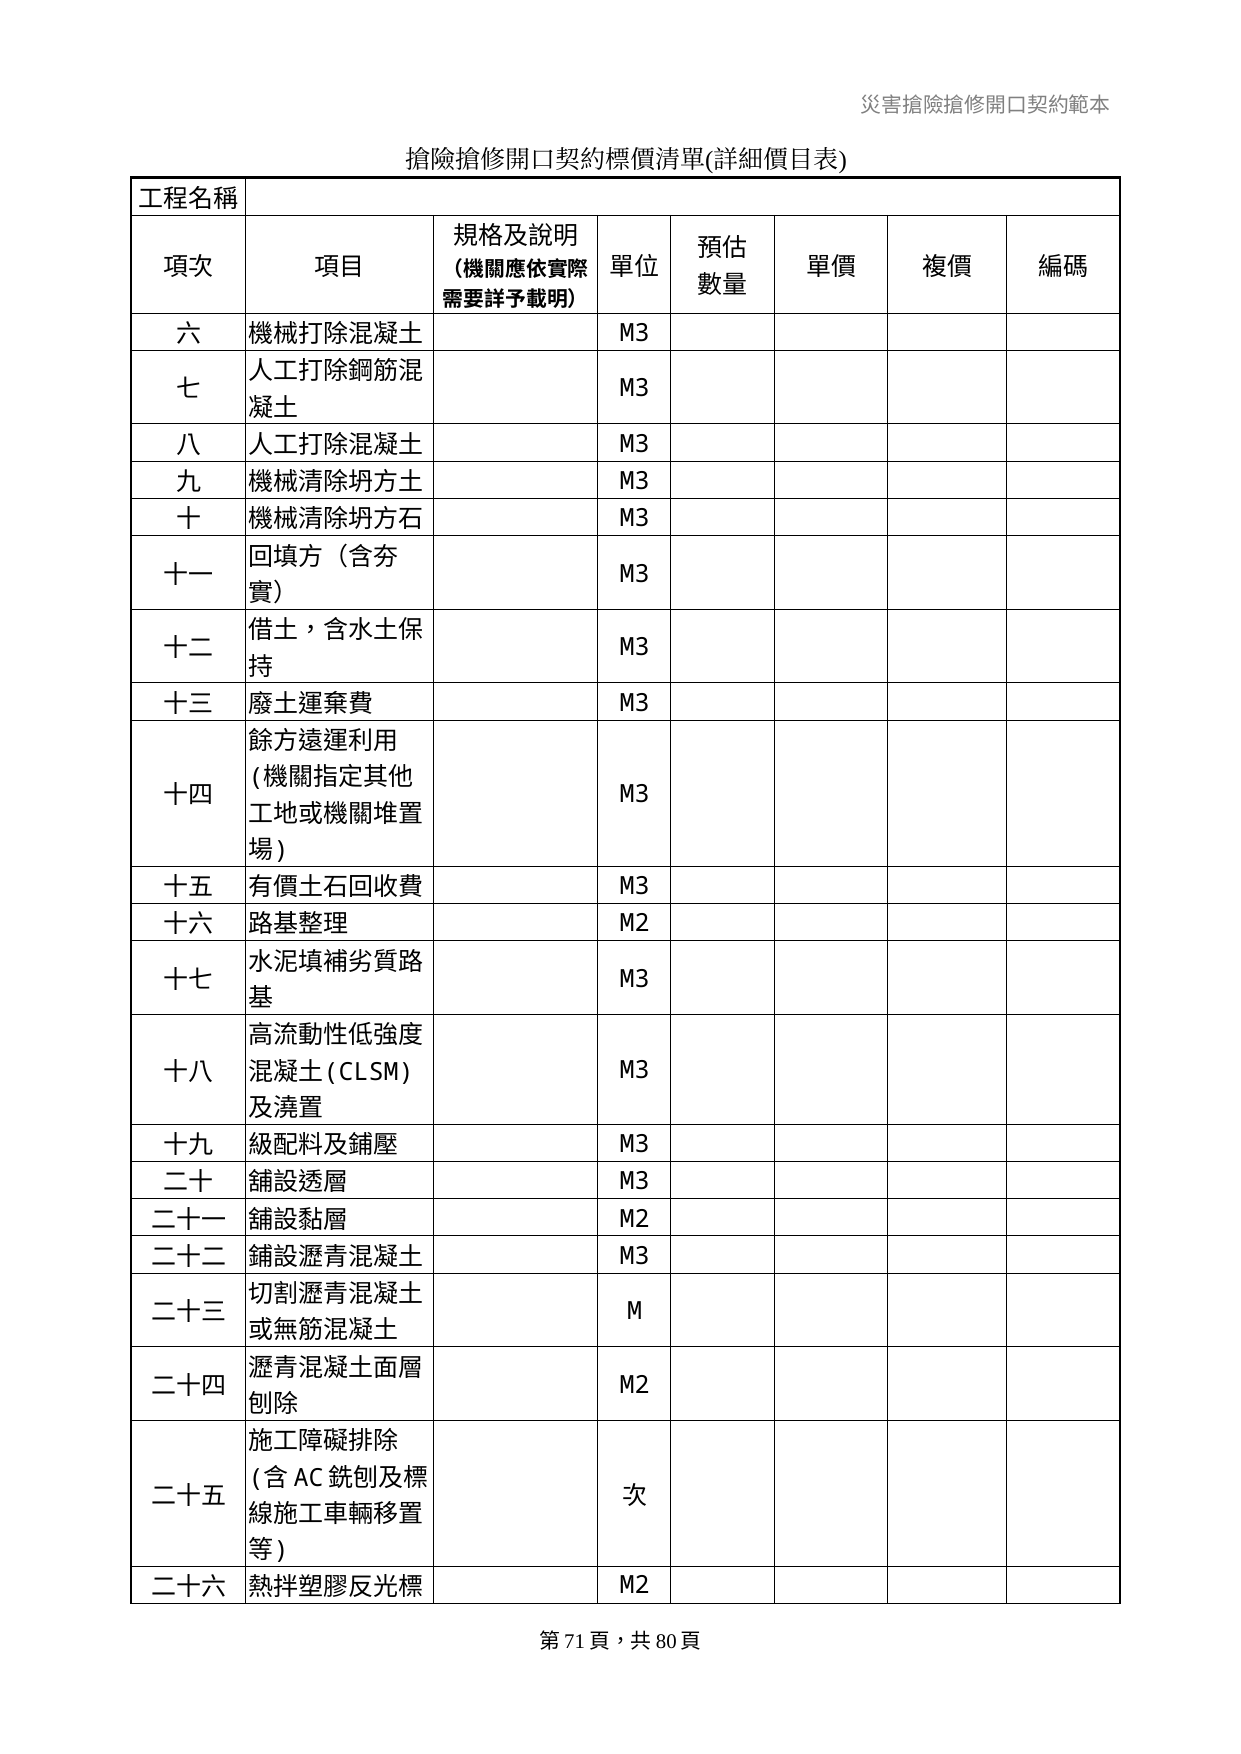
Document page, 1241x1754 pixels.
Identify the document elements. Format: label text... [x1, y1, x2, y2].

table_cell [1007, 351, 1119, 423]
table_cell [671, 1015, 774, 1123]
table_cell 次 [598, 1421, 670, 1566]
table_cell [246, 179, 1119, 215]
table_cell [434, 1567, 597, 1603]
table_cell 複價 [888, 216, 1006, 312]
table_cell [775, 1125, 887, 1161]
table_cell 九 [132, 462, 245, 498]
table_cell [775, 1199, 887, 1235]
table_cell M3 [598, 1125, 670, 1161]
table_cell 二十二 [132, 1236, 245, 1273]
table_cell [434, 499, 597, 535]
table_cell M2 [598, 1199, 670, 1235]
table_cell [775, 1347, 887, 1420]
table_cell 二十一 [132, 1199, 245, 1235]
table_cell [1007, 1199, 1119, 1235]
table_cell 路基整理 [246, 904, 433, 940]
table_cell [434, 904, 597, 940]
table_cell [434, 1274, 597, 1346]
table_cell [434, 424, 597, 461]
table_cell [888, 1015, 1006, 1123]
table_cell 二十三 [132, 1274, 245, 1346]
table_cell [671, 424, 774, 461]
table_cell M3 [598, 867, 670, 903]
table_cell M2 [598, 1567, 670, 1603]
table_cell 廢土運棄費 [246, 683, 433, 719]
table_cell [1007, 941, 1119, 1014]
table_cell [888, 536, 1006, 609]
table_cell 借土，含水土保持 [246, 610, 433, 682]
table_header 搶險搶修開口契約標價清單(詳細價目表) [131, 143, 1120, 176]
table_cell 十五 [132, 867, 245, 903]
table_cell [1007, 683, 1119, 719]
table_cell M3 [598, 1236, 670, 1273]
table_cell [1007, 1274, 1119, 1346]
table_cell 十七 [132, 941, 245, 1014]
table_cell 二十四 [132, 1347, 245, 1420]
table_cell [888, 1567, 1006, 1603]
table_cell [434, 1236, 597, 1273]
table_cell [671, 1421, 774, 1566]
table_cell [1007, 536, 1119, 609]
table_cell 十一 [132, 536, 245, 609]
table_cell [671, 1567, 774, 1603]
table_cell [888, 941, 1006, 1014]
table_cell 有價土石回收費 [246, 867, 433, 903]
table_cell [1007, 1347, 1119, 1420]
table_cell 機械清除坍方土 [246, 462, 433, 498]
table_cell [888, 1199, 1006, 1235]
table_cell [1007, 1567, 1119, 1603]
table_cell [888, 1421, 1006, 1566]
table_cell M3 [598, 610, 670, 682]
table_cell [775, 499, 887, 535]
table_cell [1007, 499, 1119, 535]
table_cell 七 [132, 351, 245, 423]
table_cell [434, 536, 597, 609]
table_cell [434, 1125, 597, 1161]
table_cell 八 [132, 424, 245, 461]
table_cell [1007, 424, 1119, 461]
table_cell [888, 424, 1006, 461]
table_cell [775, 351, 887, 423]
table_cell [671, 1236, 774, 1273]
table_cell 十三 [132, 683, 245, 719]
table_cell [434, 610, 597, 682]
table_cell [1007, 314, 1119, 350]
table_cell [434, 314, 597, 350]
table_cell 項目 [246, 216, 433, 312]
table_cell [671, 1199, 774, 1235]
table_cell [671, 536, 774, 609]
table_cell 熱拌塑膠反光標 [246, 1567, 433, 1603]
table_cell [671, 499, 774, 535]
table_cell 鋪設瀝青混凝土 [246, 1236, 433, 1273]
table_cell 十九 [132, 1125, 245, 1161]
table_cell 舖設透層 [246, 1162, 433, 1198]
table_cell 十二 [132, 610, 245, 682]
table_cell [671, 867, 774, 903]
table_cell [434, 1347, 597, 1420]
table_cell [434, 721, 597, 866]
table_cell [1007, 1421, 1119, 1566]
table_cell 級配料及鋪壓 [246, 1125, 433, 1161]
table_cell 十六 [132, 904, 245, 940]
table_cell 人工打除混凝土 [246, 424, 433, 461]
table_cell [775, 1274, 887, 1346]
table_cell [434, 351, 597, 423]
table_cell 回填方（含夯實） [246, 536, 433, 609]
table_cell 單價 [775, 216, 887, 312]
table_cell [671, 462, 774, 498]
table_cell [888, 462, 1006, 498]
table_cell [434, 1199, 597, 1235]
table_cell [434, 941, 597, 1014]
table_cell [888, 314, 1006, 350]
table_cell M3 [598, 1015, 670, 1123]
table_cell 機械打除混凝土 [246, 314, 433, 350]
table_cell 機械清除坍方石 [246, 499, 433, 535]
table_cell [775, 867, 887, 903]
table_cell M3 [598, 462, 670, 498]
table_cell [1007, 721, 1119, 866]
table_cell [775, 1421, 887, 1566]
table_cell [671, 1274, 774, 1346]
table_cell 水泥填補劣質路基 [246, 941, 433, 1014]
table_cell [671, 1125, 774, 1161]
table_cell [775, 683, 887, 719]
table_cell M3 [598, 314, 670, 350]
table_cell [434, 462, 597, 498]
table_cell [671, 351, 774, 423]
table_cell M3 [598, 1162, 670, 1198]
table_cell [775, 462, 887, 498]
table_cell [888, 610, 1006, 682]
table_cell [775, 941, 887, 1014]
table_cell [1007, 1015, 1119, 1123]
table_cell 二十五 [132, 1421, 245, 1566]
table_cell M [598, 1274, 670, 1346]
table_cell [775, 904, 887, 940]
table_cell [1007, 867, 1119, 903]
table_cell M3 [598, 683, 670, 719]
table_cell [888, 351, 1006, 423]
table_cell M3 [598, 351, 670, 423]
table_cell [434, 683, 597, 719]
table_cell 單位 [598, 216, 670, 312]
table_cell [1007, 610, 1119, 682]
table_cell 工程名稱 [132, 179, 245, 215]
table_cell [434, 1162, 597, 1198]
table_cell 編碼 [1007, 216, 1119, 312]
table_cell 規格及說明 （機關應依實際需要詳予載明） [434, 216, 597, 312]
table_cell 六 [132, 314, 245, 350]
table_cell [671, 941, 774, 1014]
table_cell [1007, 1236, 1119, 1273]
table_cell [1007, 462, 1119, 498]
table_cell M2 [598, 904, 670, 940]
table_cell M3 [598, 424, 670, 461]
table_cell 十 [132, 499, 245, 535]
table_cell M3 [598, 536, 670, 609]
table_cell [888, 1125, 1006, 1161]
table_cell 預估數量 [671, 216, 774, 312]
table_cell [775, 1567, 887, 1603]
table_cell 十八 [132, 1015, 245, 1123]
table_cell [775, 1162, 887, 1198]
table_cell 二十 [132, 1162, 245, 1198]
table_cell [671, 1162, 774, 1198]
table_cell M2 [598, 1347, 670, 1420]
table_cell [888, 1236, 1006, 1273]
table_cell M3 [598, 941, 670, 1014]
table_cell [888, 904, 1006, 940]
table_cell [888, 1347, 1006, 1420]
table_cell [775, 424, 887, 461]
table_cell [775, 314, 887, 350]
table_cell [671, 721, 774, 866]
table_cell 餘方遠運利用(機關指定其他工地或機關堆置場) [246, 721, 433, 866]
table_cell [775, 536, 887, 609]
table_cell [671, 1347, 774, 1420]
table_cell [888, 1162, 1006, 1198]
table_cell [888, 721, 1006, 866]
table_cell 切割瀝青混凝土或無筋混凝土 [246, 1274, 433, 1346]
table_cell [888, 1274, 1006, 1346]
table_cell 人工打除鋼筋混凝土 [246, 351, 433, 423]
table_cell [1007, 1125, 1119, 1161]
table_cell [1007, 904, 1119, 940]
table_cell [775, 1236, 887, 1273]
table_cell [671, 683, 774, 719]
table_cell [888, 499, 1006, 535]
table_cell 二十六 [132, 1567, 245, 1603]
table_cell [671, 610, 774, 682]
table_cell M3 [598, 499, 670, 535]
table_cell [434, 867, 597, 903]
table_cell 舖設黏層 [246, 1199, 433, 1235]
table_cell [888, 867, 1006, 903]
table_cell [1007, 1162, 1119, 1198]
table_cell 施工障礙排除(含AC銑刨及標線施工車輛移置等) [246, 1421, 433, 1566]
table_cell [671, 904, 774, 940]
table_cell [775, 610, 887, 682]
table_cell 十四 [132, 721, 245, 866]
table_cell [775, 1015, 887, 1123]
table_cell 項次 [132, 216, 245, 312]
table_cell [888, 683, 1006, 719]
table_cell 高流動性低強度混凝土(CLSM)及澆置 [246, 1015, 433, 1123]
table_cell [671, 314, 774, 350]
table_cell [775, 721, 887, 866]
table_cell [434, 1421, 597, 1566]
table_cell [434, 1015, 597, 1123]
table_cell 瀝青混凝土面層刨除 [246, 1347, 433, 1420]
table_cell M3 [598, 721, 670, 866]
